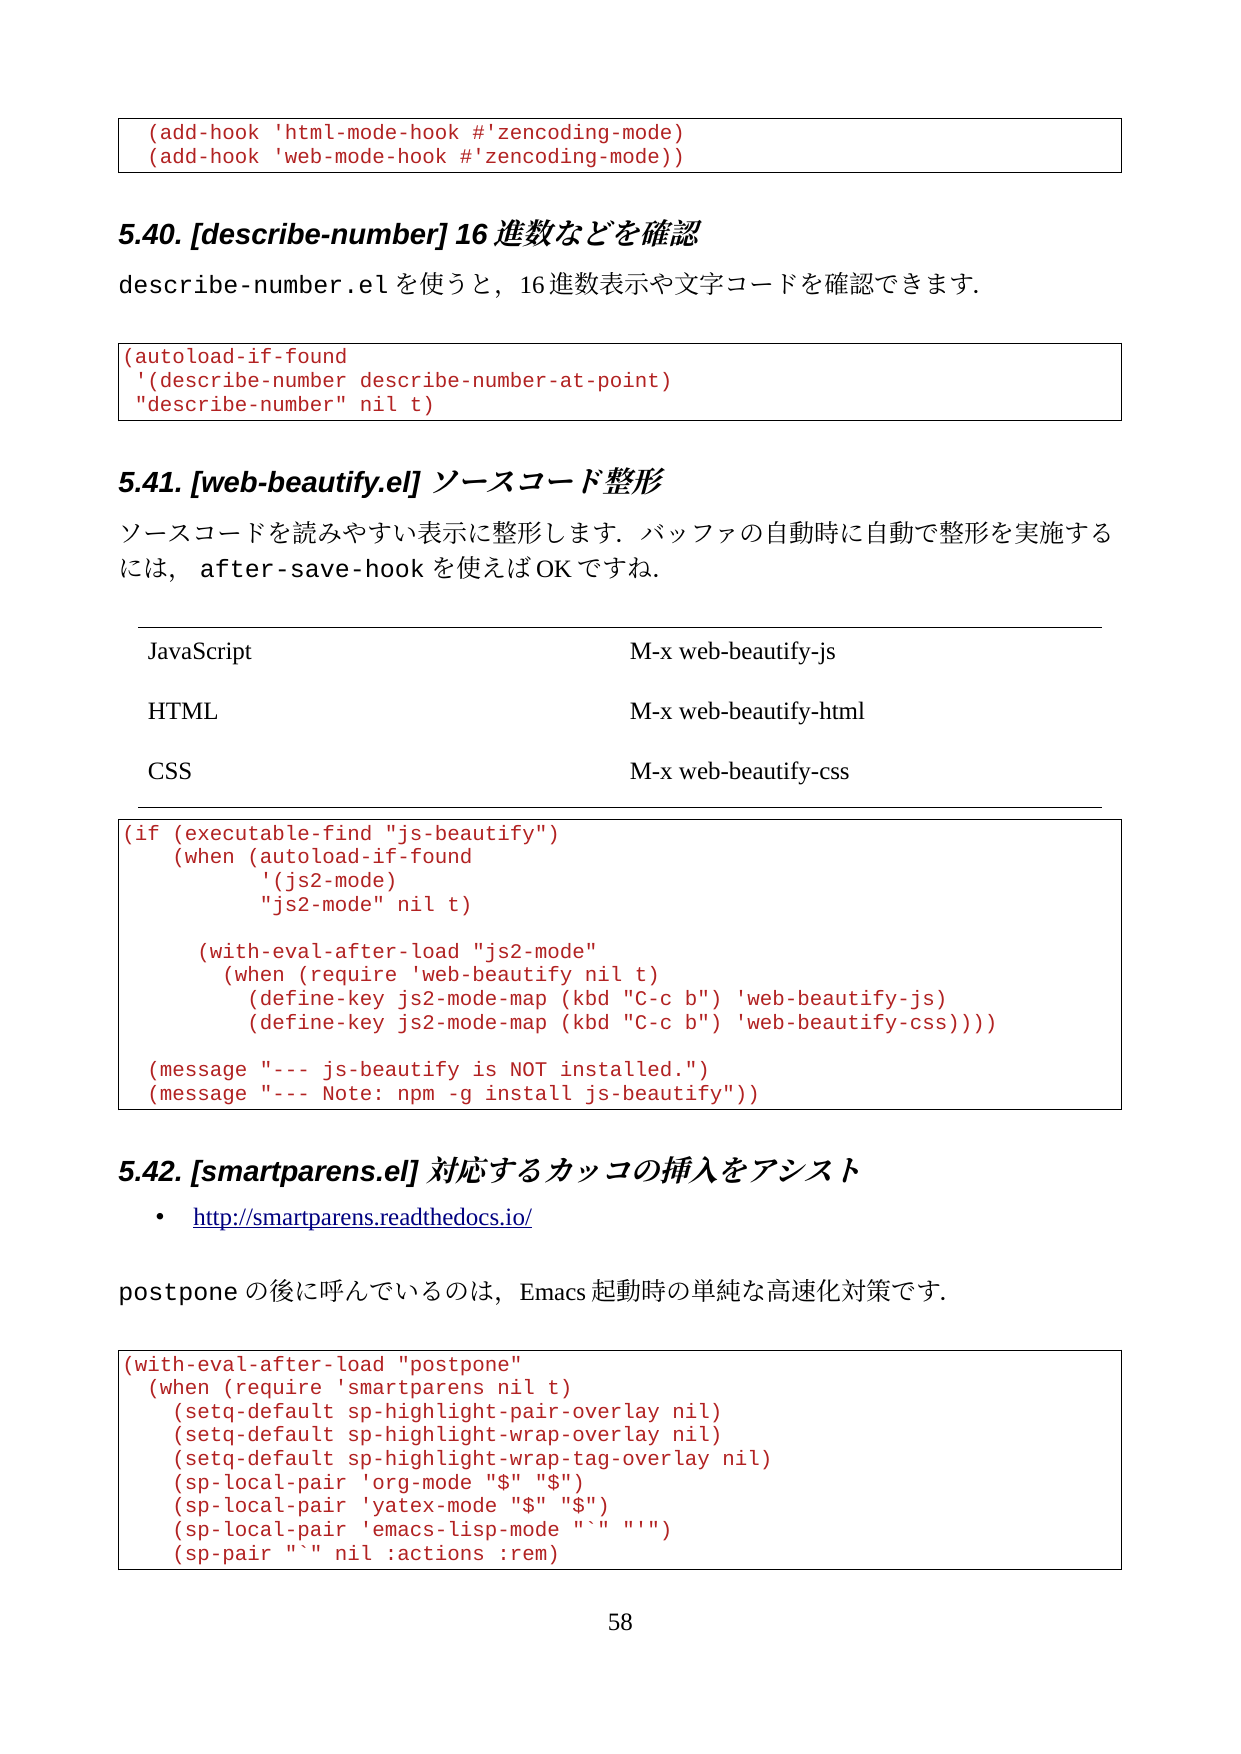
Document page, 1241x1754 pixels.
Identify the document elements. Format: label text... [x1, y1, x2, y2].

text '(js2-mode) [119, 866, 1121, 889]
text (when (require 'web-beautify nil t) [119, 961, 1121, 984]
text (message "--- Note: npm -g install js-beautify")) [119, 1079, 1121, 1109]
text "js2-mode" nil t) [119, 889, 1121, 913]
text '(describe-number describe-number-at-point) [119, 366, 1121, 390]
text (setq-default sp-highlight-wrap-tag-overlay nil) [119, 1444, 1121, 1468]
text describe-number.el を使うと，16進数表示や文字コードを確認できます． [118, 265, 1122, 330]
table_header JavaScript [138, 628, 620, 687]
text (with-eval-after-load "postpone" [119, 1351, 1121, 1373]
table_cell CSS [138, 747, 620, 807]
text postpone の後に呼んでいるのは，Emacs起動時の単純な高速化対策です． [118, 1272, 1122, 1337]
subtitle [smartparens.el] 対応するカッコの挿入をアシスト [118, 1148, 1122, 1189]
text (add-hook 'html-mode-hook #'zencoding-mode) [119, 119, 1121, 142]
text (sp-local-pair 'yatex-mode "$" "$") [119, 1491, 1121, 1515]
list http://smartparens.readthedocs.io/ [156, 1202, 1122, 1259]
text ソースコードを読みやすい表示に整形します．バッファの自動時に自動で整形を実施するには， after-save-hook を使えばOKですね． [118, 513, 1122, 614]
table_cell M-x web-beautify-html [620, 687, 1102, 747]
text (sp-local-pair 'emacs-lisp-mode "`" "'") [119, 1515, 1121, 1539]
table_header M-x web-beautify-js [620, 628, 1102, 687]
subtitle [describe-number] 16進数などを確認 [118, 211, 1122, 253]
text (with-eval-after-load "js2-mode" [119, 937, 1121, 961]
text (define-key js2-mode-map (kbd "C-c b") 'web-beautify-js) [119, 984, 1121, 1008]
subtitle [web-beautify.el] ソースコード整形 [118, 459, 1122, 501]
text (autoload-if-found [119, 344, 1121, 366]
text (when (require 'smartparens nil t) [119, 1373, 1121, 1397]
text "describe-number" nil t) [119, 390, 1121, 420]
table_cell M-x web-beautify-css [620, 747, 1102, 807]
table_cell HTML [138, 687, 620, 747]
text (if (executable-find "js-beautify") [119, 820, 1121, 842]
text (sp-local-pair 'org-mode "$" "$") [119, 1468, 1121, 1491]
text (add-hook 'web-mode-hook #'zencoding-mode)) [119, 142, 1121, 172]
text (message "--- js-beautify is NOT installed.") [119, 1055, 1121, 1079]
text (sp-pair "`" nil :actions :rem) [119, 1539, 1121, 1569]
text (define-key js2-mode-map (kbd "C-c b") 'web-beautify-css)))) [119, 1008, 1121, 1031]
text (setq-default sp-highlight-pair-overlay nil) [119, 1397, 1121, 1421]
text (when (autoload-if-found [119, 842, 1121, 866]
text (setq-default sp-highlight-wrap-overlay nil) [119, 1421, 1121, 1444]
